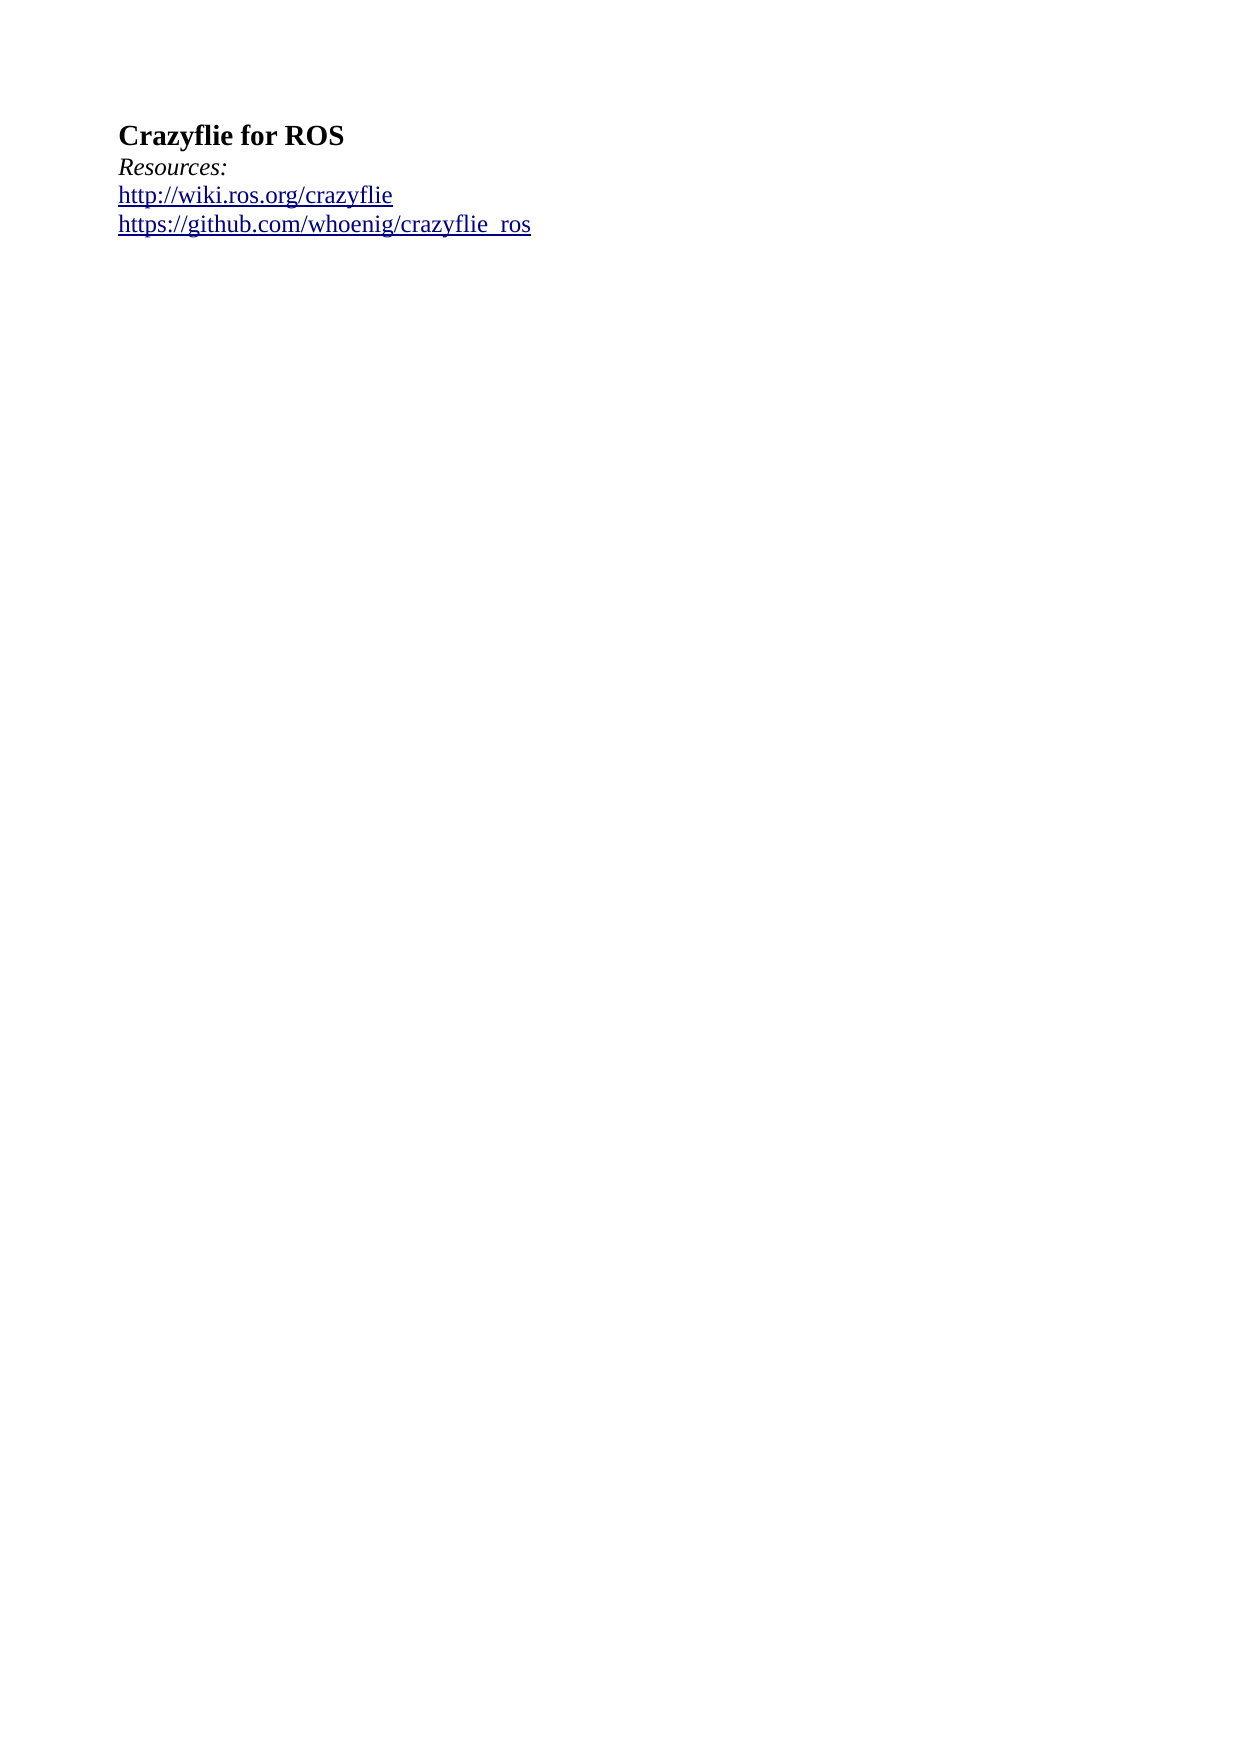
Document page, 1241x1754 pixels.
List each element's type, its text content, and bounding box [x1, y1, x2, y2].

text http://wiki.ros.org/crazyflie [118, 180, 1122, 209]
text Crazyflie for ROS [118, 118, 1122, 152]
text Resources: [118, 152, 1122, 180]
text https://github.com/whoenig/crazyflie_ros [118, 209, 1122, 238]
